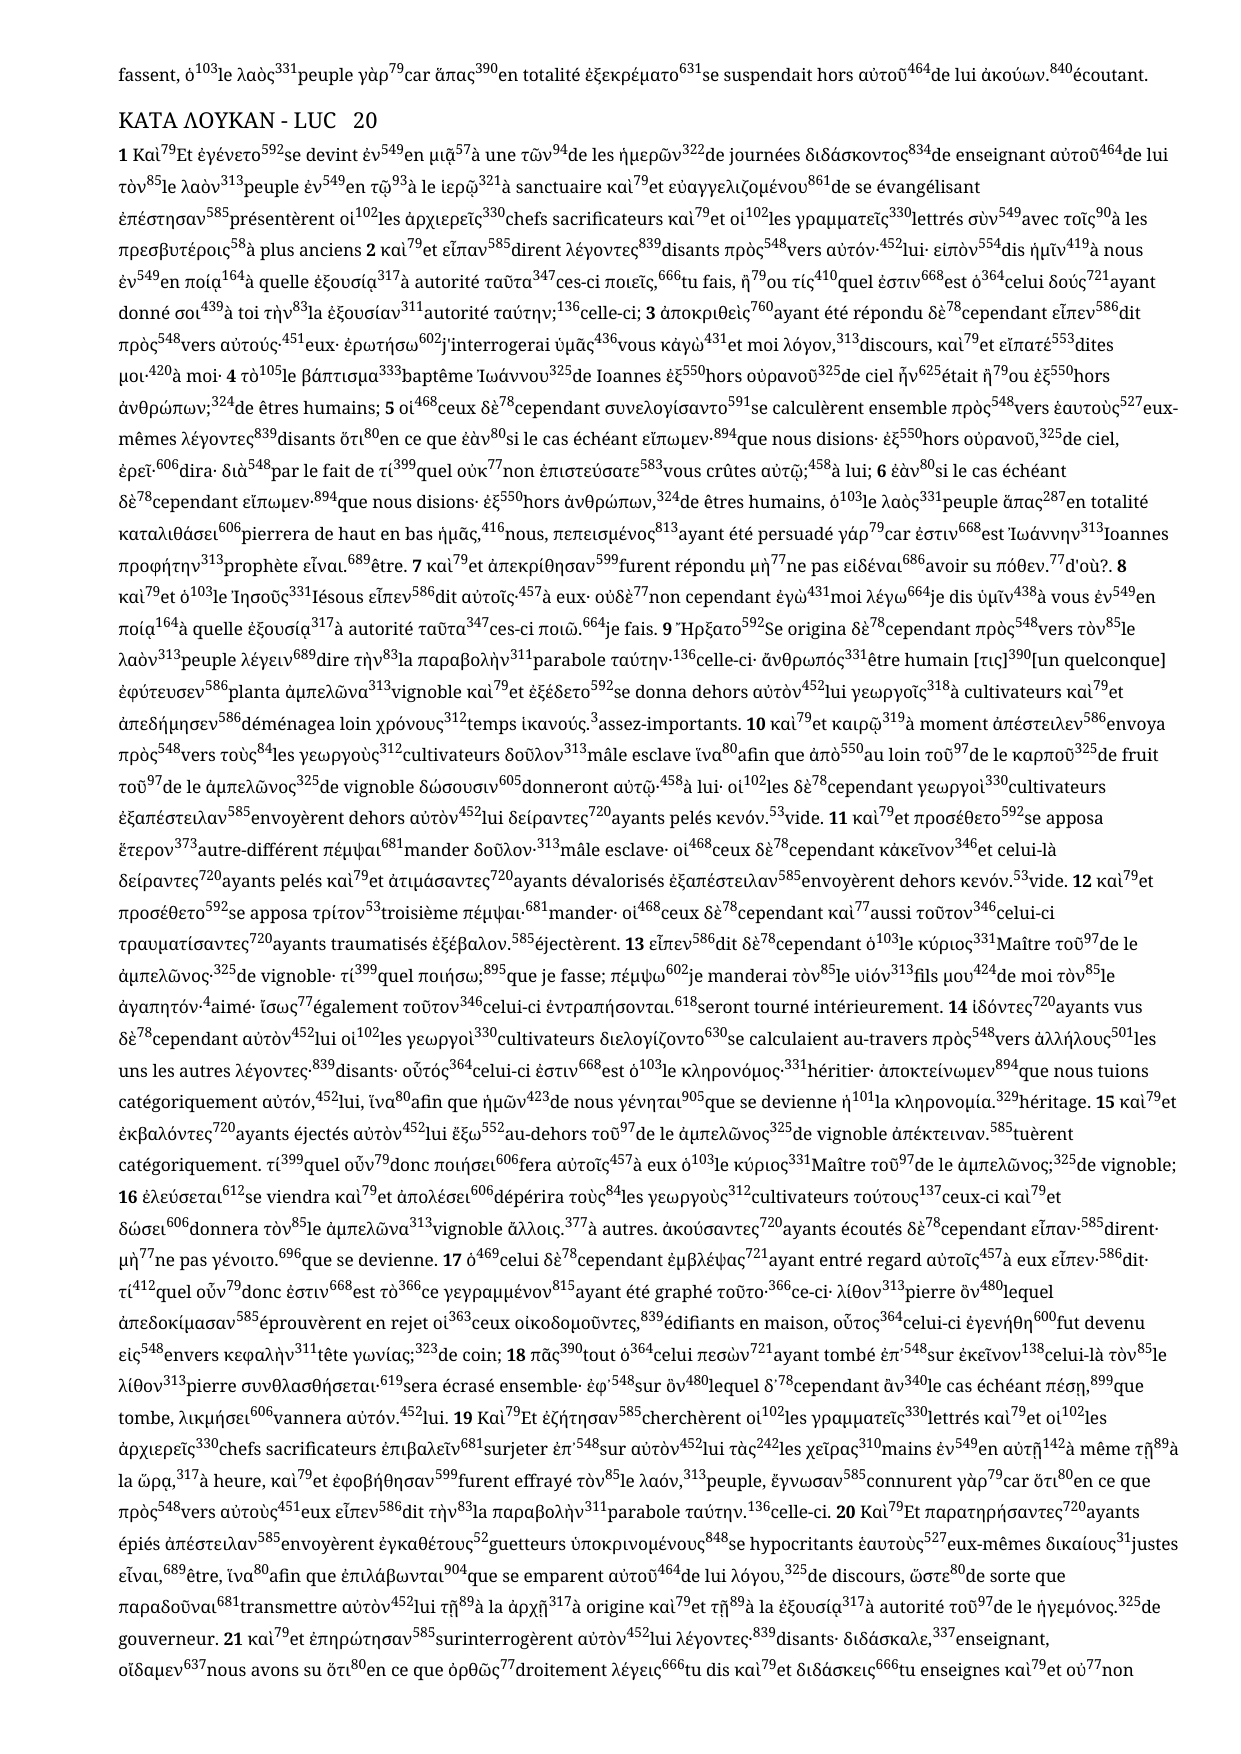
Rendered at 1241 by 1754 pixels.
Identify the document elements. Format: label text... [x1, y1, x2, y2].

text ΚΑΤΑ ΛΟΥΚΑΝ - LUC 20 [118, 105, 1181, 135]
text 1 Καὶ79Et ἐγένετο592se devint ἐν549en μιᾷ57à une τῶν94de les ἡμερῶν322de journées διδάσκοντος834de enseignant αὐτοῦ464de lui τὸν85le λαὸν313peuple ἐν549en τῷ93à le ἱερῷ321à sanctuaire καὶ79et εὐαγγελιζομένου861de se évangélisant ἐπέστησαν585présentèrent οἱ102les ἀρχιερεῖς330chefs sacrificateurs καὶ79et οἱ102les γραμματεῖς330lettrés σὺν549avec τοῖς90à les πρεσβυτέροις58à plus anciens 2 καὶ79et εἶπαν585dirent λέγοντες839disants πρὸς548vers αὐτόν·452lui· εἰπὸν554dis ἡμῖν419à nous ἐν549en ποίᾳ164à quelle ἐξουσίᾳ317à autorité ταῦτα347ces-ci ποιεῖς,666tu fais, ἢ79ou τίς410quel ἐστιν668est ὁ364celui δούς721ayant donné σοι439à toi τὴν83la ἐξουσίαν311autorité ταύτην;136celle-ci; 3 ἀποκριθεὶς760ayant été répondu δὲ78cependant εἶπεν586dit πρὸς548vers αὐτούς·451eux· ἐρωτήσω602j'interrogerai ὑμᾶς436vous κἀγὼ431et moi λόγον,313discours, καὶ79et εἴπατέ553dites μοι·420à moi· 4 τὸ105le βάπτισμα333baptême Ἰωάννου325de Ioannes ἐξ550hors οὐρανοῦ325de ciel ἦν625était ἢ79ou ἐξ550hors ἀνθρώπων;324de êtres humains; 5 οἱ468ceux δὲ78cependant συνελογίσαντο591se calculèrent ensemble πρὸς548vers ἑαυτοὺς527eux-mêmes λέγοντες839disants ὅτι80en ce que ἐὰν80si le cas échéant εἴπωμεν·894que nous disions· ἐξ550hors οὐρανοῦ,325de ciel, ἐρεῖ·606dira· διὰ548par le fait de τί399quel οὐκ77non ἐπιστεύσατε583vous crûtes αὐτῷ;458à lui; 6 ἐὰν80si le cas échéant δὲ78cependant εἴπωμεν·894que nous disions· ἐξ550hors ἀνθρώπων,324de êtres humains, ὁ103le λαὸς331peuple ἅπας287en totalité καταλιθάσει606pierrera de haut en bas ἡμᾶς,416nous, πεπεισμένος813ayant été persuadé γάρ79car ἐστιν668est Ἰωάννην313Ioannes προφήτην313prophète εἶναι.689être. 7 καὶ79et ἀπεκρίθησαν599furent répondu μὴ77ne pas εἰδέναι686avoir su πόθεν.77d'où?. 8 καὶ79et ὁ103le Ἰησοῦς331Iésous εἶπεν586dit αὐτοῖς·457à eux· οὐδὲ77non cependant ἐγὼ431moi λέγω664je dis ὑμῖν438à vous ἐν549en ποίᾳ164à quelle ἐξουσίᾳ317à autorité ταῦτα347ces-ci ποιῶ.664je fais. 9 Ἤρξατο592Se origina δὲ78cependant πρὸς548vers τὸν85le λαὸν313peuple λέγειν689dire τὴν83la παραβολὴν311parabole ταύτην·136celle-ci· ἄνθρωπός331être humain [τις]390[un quelconque] ἐφύτευσεν586planta ἀμπελῶνα313vignoble καὶ79et ἐξέδετο592se donna dehors αὐτὸν452lui γεωργοῖς318à cultivateurs καὶ79et ἀπεδήμησεν586déménagea loin χρόνους312temps ἱκανούς.3assez-importants. 10 καὶ79et καιρῷ319à moment ἀπέστειλεν586envoya πρὸς548vers τοὺς84les γεωργοὺς312cultivateurs δοῦλον313mâle esclave ἵνα80afin que ἀπὸ550au loin τοῦ97de le καρποῦ325de fruit τοῦ97de le ἀμπελῶνος325de vignoble δώσουσιν605donneront αὐτῷ·458à lui· οἱ102les δὲ78cependant γεωργοὶ330cultivateurs ἐξαπέστειλαν585envoyèrent dehors αὐτὸν452lui δείραντες720ayants pelés κενόν.53vide. 11 καὶ79et προσέθετο592se apposa ἕτερον373autre-différent πέμψαι681mander δοῦλον·313mâle esclave· οἱ468ceux δὲ78cependant κἀκεῖνον346et celui-là δείραντες720ayants pelés καὶ79et ἀτιμάσαντες720ayants dévalorisés ἐξαπέστειλαν585envoyèrent dehors κενόν.53vide. 12 καὶ79et προσέθετο592se apposa τρίτον53troisième πέμψαι·681mander· οἱ468ceux δὲ78cependant καὶ77aussi τοῦτον346celui-ci τραυματίσαντες720ayants traumatisés ἐξέβαλον.585éjectèrent. 13 εἶπεν586dit δὲ78cependant ὁ103le κύριος331Maître τοῦ97de le ἀμπελῶνος·325de vignoble· τί399quel ποιήσω;895que je fasse; πέμψω602je manderai τὸν85le υἱόν313fils μου424de moi τὸν85le ἀγαπητόν·4aimé· ἴσως77également τοῦτον346celui-ci ἐντραπήσονται.618seront tourné intérieurement. 14 ἰδόντες720ayants vus δὲ78cependant αὐτὸν452lui οἱ102les γεωργοὶ330cultivateurs διελογίζοντο630se calculaient au-travers πρὸς548vers ἀλλήλους501les uns les autres λέγοντες·839disants· οὗτός364celui-ci ἐστιν668est ὁ103le κληρονόμος·331héritier· ἀποκτείνωμεν894que nous tuions catégoriquement αὐτόν,452lui, ἵνα80afin que ἡμῶν423de nous γένηται905que se devienne ἡ101la κληρονομία.329héritage. 15 καὶ79et ἐκβαλόντες720ayants éjectés αὐτὸν452lui ἔξω552au-dehors τοῦ97de le ἀμπελῶνος325de vignoble ἀπέκτειναν.585tuèrent catégoriquement. τί399quel οὖν79donc ποιήσει606fera αὐτοῖς457à eux ὁ103le κύριος331Maître τοῦ97de le ἀμπελῶνος;325de vignoble; 16 ἐλεύσεται612se viendra καὶ79et ἀπολέσει606dépérira τοὺς84les γεωργοὺς312cultivateurs τούτους137ceux-ci καὶ79et δώσει606donnera τὸν85le ἀμπελῶνα313vignoble ἄλλοις.377à autres. ἀκούσαντες720ayants écoutés δὲ78cependant εἶπαν·585dirent· μὴ77ne pas γένοιτο.696que se devienne. 17 ὁ469celui δὲ78cependant ἐμβλέψας721ayant entré regard αὐτοῖς457à eux εἶπεν·586dit· τί412quel οὖν79donc ἐστιν668est τὸ366ce γεγραμμένον815ayant été graphé τοῦτο·366ce-ci· λίθον313pierre ὃν480lequel ἀπεδοκίμασαν585éprouvèrent en rejet οἱ363ceux οἰκοδομοῦντες,839édifiants en maison, οὗτος364celui-ci ἐγενήθη600fut devenu εἰς548envers κεφαλὴν311tête γωνίας;323de coin; 18 πᾶς390tout ὁ364celui πεσὼν721ayant tombé ἐπ᾽548sur ἐκεῖνον138celui-là τὸν85le λίθον313pierre συνθλασθήσεται·619sera écrasé ensemble· ἐφ᾽548sur ὃν480lequel δ᾽78cependant ἂν340le cas échéant πέσῃ,899que tombe, λικμήσει606vannera αὐτόν.452lui. 19 Καὶ79Et ἐζήτησαν585cherchèrent οἱ102les γραμματεῖς330lettrés καὶ79et οἱ102les ἀρχιερεῖς330chefs sacrificateurs ἐπιβαλεῖν681surjeter ἐπ᾽548sur αὐτὸν452lui τὰς242les χεῖρας310mains ἐν549en αὐτῇ142à même τῇ89à la ὥρᾳ,317à heure, καὶ79et ἐφοβήθησαν599furent effrayé τὸν85le λαόν,313peuple, ἔγνωσαν585connurent γὰρ79car ὅτι80en ce que πρὸς548vers αὐτοὺς451eux εἶπεν586dit τὴν83la παραβολὴν311parabole ταύτην.136celle-ci. 20 Καὶ79Et παρατηρήσαντες720ayants épiés ἀπέστειλαν585envoyèrent ἐγκαθέτους52guetteurs ὑποκρινομένους848se hypocritants ἑαυτοὺς527eux-mêmes δικαίους31justes εἶναι,689être, ἵνα80afin que ἐπιλάβωνται904que se emparent αὐτοῦ464de lui λόγου,325de discours, ὥστε80de sorte que παραδοῦναι681transmettre αὐτὸν452lui τῇ89à la ἀρχῇ317à origine καὶ79et τῇ89à la ἐξουσίᾳ317à autorité τοῦ97de le ἡγεμόνος.325de gouverneur. 21 καὶ79et ἐπηρώτησαν585surinterrogèrent αὐτὸν452lui λέγοντες·839disants· διδάσκαλε,337enseignant, οἴδαμεν637nous avons su ὅτι80en ce que ὀρθῶς77droitement λέγεις666tu dis καὶ79et διδάσκεις666tu enseignes καὶ79et οὐ77non λαμβάνεις666tu prends πρόσωπον,315face, ἀλλ᾽79mais ἐπ᾽550sur ἀληθείας323de vérité τὴν83la ὁδὸν311chemin τοῦ97de le θεοῦ325de Dieu διδάσκεις·666tu enseignes· 22 ἔξεστιν668est permis ἡμᾶς416nous Καίσαρι319à Kaesar φόρον313impôt δοῦναι681donner ἢ79ou οὔ;77non; 23 Κατανοήσας721Ayant intelligé complètement δὲ78cependant αὐτῶν463de eux τὴν83la πανουργίαν311aptitude à tout faire εἶπεν586dit πρὸς548vers αὐτούς·451eux· 24 δείξατέ553montrez μοι420à moi δηνάριον·315denier· τίνος405de quel ἔχει668a εἰκόνα311icône καὶ79et ἐπιγραφήν;311épigraphe; οἱ468ceux δὲ78cependant εἶπαν·585dirent· Καίσαρος.325de Kaesar. 25 ὁ469celui δὲ78cependant εἶπεν586dit πρὸς548vers αὐτούς·451eux· τοίνυν79certes maintenant ἀπόδοτε553redonnez τὰ347ces Καίσαρος325de Kaesar Καίσαρι319à Kaesar καὶ79et τὰ347ces τοῦ97de le θεοῦ325de Dieu τῷ91à le θεῷ.319à Dieu. 26 καὶ79et οὐκ77non ἴσχυσαν585eurent la ténacité ἐπιλαβέσθαι682se emparer αὐτοῦ464de lui ῥήματος327de oral ἐναντίον552en-présence τοῦ97de le λαοῦ325de peuple καὶ79et θαυμάσαντες720ayants étonnés ἐπὶ549sur τῇ89à la ἀποκρίσει317à réponse apocritique αὐτοῦ464de lui ἐσίγησαν.585gardèrent le silence. 27 Προσελθόντες720Ayants venus vers δέ78cependant τινες389des quelconques τῶν96de les Σαδδουκαίων,324de Sadducéens, οἱ363ceux [ἀντι]λέγοντες839disants ἀνάστασιν311redressement μὴ77ne pas εἶναι,689être, ἐπηρώτησαν585surinterrogèrent αὐτὸν452lui 28 λέγοντες·839disants· διδάσκαλε,337enseignant, Μωϋσῆς331Môusês ἔγραψεν586grapha ἡμῖν,419à nous, ἐάν80si le cas échéant τινος384de un quelconque ἀδελφὸς331frère ἀποθάνῃ899que meure loin ἔχων840ayant γυναῖκα,311femme, καὶ79et οὗτος364celui-ci ἄτεκνος47sans enfant ᾖ,921que soit, ἵνα80afin que λάβῃ899que prenne ὁ103le ἀδελφὸς331frère αὐτοῦ464de lui τὴν243la γυναῖκα311femme καὶ79et ἐξαναστήσῃ899que redresse au-dehors σπέρμα315semence τῷ91à le ἀδελφῷ319à frère αὐτοῦ.464de lui. 29 ἑπτὰ196sept οὖν79donc ἀδελφοὶ330frères ἦσαν·624étaient· καὶ79et ὁ103le πρῶτος71premier λαβὼν721ayant pris γυναῖκα311femme ἀπέθανεν586mourut loin ἄτεκνος·71sans enfant· 30 καὶ79et ὁ103le δεύτερος71deuxième 31 καὶ79et ὁ103le τρίτος71troisième ἔλαβεν586prit αὐτήν,450elle, ὡσαύτως77de même δὲ78cependant καὶ77aussi οἱ102les ἑπτὰ70sept οὐ77non κατέλιπον585laissèrent totalement τέκνα314enfants καὶ79et ἀπέθανον.585moururent loin. 32 ὕστερον77postérieurement καὶ77aussi ἡ101la γυνὴ329femme ἀπέθανεν.586mourut loin. 33 ἐν549en τῇ89à la οὖν79donc ἀναστάσει317à redressement τίνος405de quel αὐτῶν463de eux γίνεται674se devient γυνή;329femme; οἱ102les γὰρ79car ἑπτὰ70sept ἔσχον585eurent αὐτὴν450elle γυναῖκα.311femme. 34 καὶ79et εἶπεν586dit αὐτοῖς457à eux ὁ103le Ἰησοῦς·331Iésous· οἱ102les υἱοὶ330fils τοῦ97de le αἰῶνος325de ère τούτου150de celui-ci γαμοῦσιν667marient καὶ79et γαμίσκονται,679sont donnés en mariage, 35 οἱ363ceux δὲ78cependant καταξιωθέντες759ayants étés jugés digne de haut en bas τοῦ97de le αἰῶνος325de ère ἐκείνου150de celui-là τυχεῖν681obtenir καὶ79et τῆς95de la ἀναστάσεως323de redressement τῆς490de celle ἐκ550hors νεκρῶν64de morts οὔτε79ni γαμοῦσιν667marient οὔτε79ni γαμίζονται·679sont donnés en mariage· 36 οὐδὲ77non cependant γὰρ79car ἀποθανεῖν681mourir loin ἔτι77encore δύνανται,673se peuvent, ἰσάγγελοι46égaux aux anges γάρ79car εἰσιν667sont καὶ79et υἱοί330fils εἰσιν667sont θεοῦ325de Dieu τῆς95de la ἀναστάσεως323de redressement υἱοὶ330fils ὄντες.839étants. 37 ὅτι80en ce que δὲ78cependant ἐγείρονται679sont éveillés οἱ102les νεκροί,70morts, καὶ77aussi Μωϋσῆς331Môusês ἐμήνυσεν586indiqua ἐπὶ550sur τῆς95de la βάτου,323de buisson de ronce, ὡς80comme λέγει668dit κύριον313Maître τὸν85le θεὸν313Dieu Ἀβραὰμ325de Abraam καὶ79et θεὸν313Dieu Ἰσαὰκ325de Isaak καὶ79et θεὸν313Dieu Ἰακώβ.325de Iakob. 38 θεὸς331Dieu δὲ78cependant οὐκ77non ἔστιν668est νεκρῶν41de morts ἀλλὰ79mais ζώντων,833de vivants, πάντες389tous γὰρ79car αὐτῷ458à lui ζῶσιν.667vivent. 39 Ἀποκριθέντες759Ayants étés répondus δέ78cependant τινες389des quelconques τῶν96de les γραμματέων324de lettrés εἶπαν·585dirent· διδάσκαλε,337enseignant, καλῶς77bellement εἶπας.584tu dis. 40 οὐκέτι77non plus γὰρ79car ἐτόλμων624osaient ἐπερωτᾶν689surinterroger αὐτὸν452lui οὐδέν.375aucun. 41 Εἶπεν586Dit δὲ78cependant πρὸς548vers αὐτούς·451eux· πῶς77comment? λέγουσιν667disent τὸν85le χριστὸν313Christ εἶναι689être Δαυὶδ325de Dauid υἱόν;313fils; 42 αὐτὸς542lui-même γὰρ79car Δαυὶδ331Dauid λέγει668dit ἐν549en βίβλῳ317à bible ψαλμῶν·324de psaumes· εἶπεν586dit ὁ103le κύριος331Maître τῷ91à le κυρίῳ319à Maître μου·424de moi· κάθου574te sois assis ἐκ550hors δεξιῶν66de droits μου,424de moi, 43 ἕως80jusqu'à ce que ἂν340le cas échéant θῶ895que je pose τοὺς84les ἐχθρούς52ennemis σου442de toi ὑποπόδιον315sous-pied τῶν96de les ποδῶν324de pieds σου.442de toi. 44 Δαυὶδ331Dauid οὖν79donc κύριον313Maître αὐτὸν452lui καλεῖ,668appelle, καὶ79et πῶς77comment? υἱός331fils αὐτοῦ464de lui ἐστιν;668est; 45 Ἀκούοντος834de Écoutant δὲ78cependant παντὸς281de tout τοῦ97de le λαοῦ325de peuple εἶπεν586dit τοῖς90à les μαθηταῖς318à disciples [αὐτοῦ]·464[de lui]· 46 προσέχετε569attenez ἀπὸ550au loin τῶν96de les γραμματέων324de lettrés τῶν357de ceux θελόντων833de voulants περιπατεῖν689piétiner autour ἐν549en στολαῖς316à longues robes καὶ79et φιλούντων833de affectionnants ἀσπασμοὺς312salutations ἐν549en ταῖς88à les ἀγοραῖς316à agoras καὶ79et πρωτοκαθεδρίας310premiers sièges ἐν549en ταῖς88à les συναγωγαῖς316à synagogues καὶ79et πρωτοκλισίας310premières places de clinaisons ἐν549en τοῖς92à les δείπνοις,320à dîners, 47 οἳ497lesquels κατεσθίουσιν667mangent complètement τὰς82les οἰκίας310maisons d'habitations τῶν94de les χηρῶν322de veuves καὶ79et προφάσει317à apparence en avant μακρὰ77longuement προσεύχονται·673se prient· οὗτοι363ceux-ci λήμψονται611se prendront περισσότερον6plus surabondant κρίμα.315objet de jugement. [118, 139, 1181, 1682]
